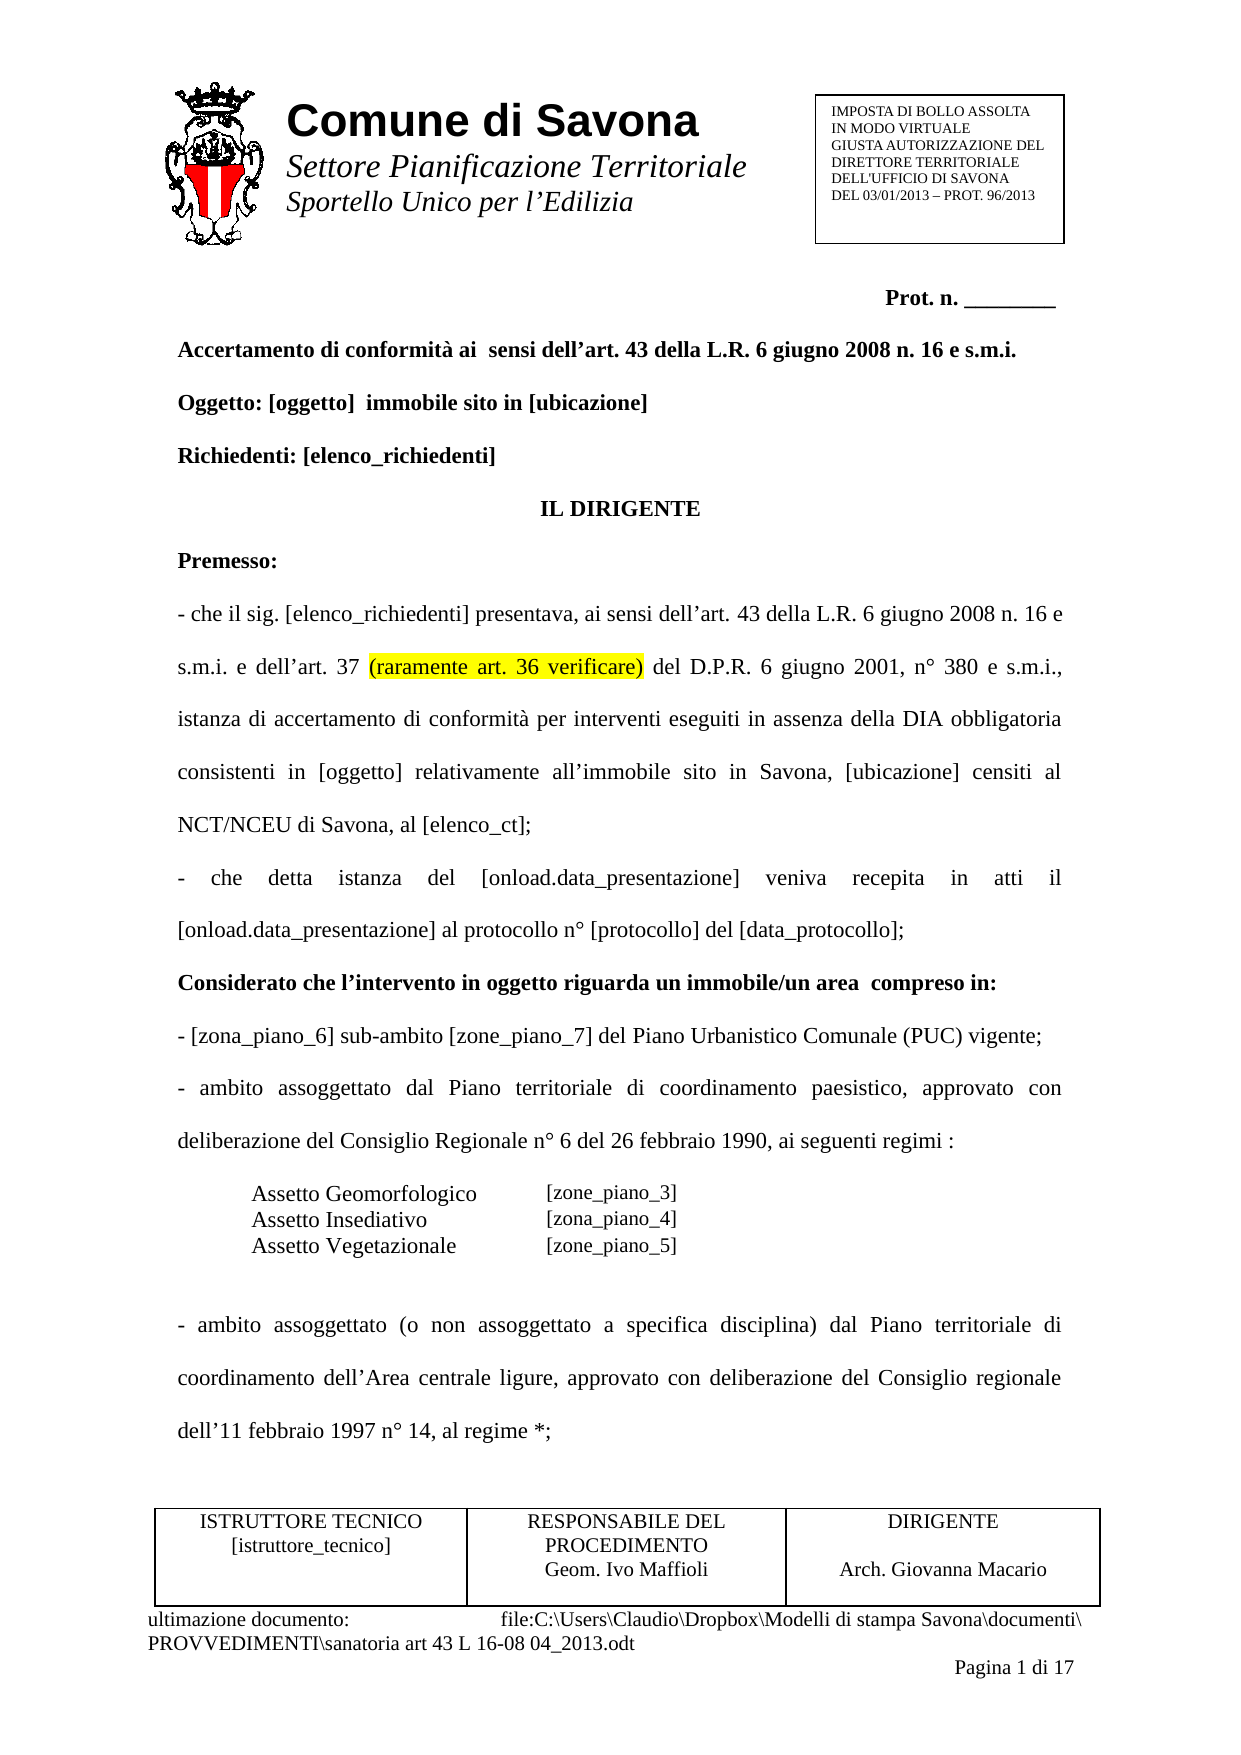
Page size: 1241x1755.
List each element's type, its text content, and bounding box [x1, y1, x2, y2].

text Accertamento di conformità ai sensi dell’art. 43 della L.R. 6 giugno 2008 n. 16 e s.m.i. [177, 336, 1063, 363]
text Richiedenti: [elenco_richiedenti] [177, 442, 1063, 468]
text Considerato che l’intervento in oggetto riguarda un immobile/un area compreso in: [177, 969, 1063, 995]
text - che il sig. [elenco_richiedenti] presentava, ai sensi dell’art. 43 della L.R. 6 giugno 2008 n. 16 e s.m.i. e dell’art. 37 (raramente art. 36 verificare) del D.P.R. 6 giugno 2001, n° 380 e s.m.i., istanza di accertamento di conformità per interventi eseguiti in assenza della DIA obbligatoria consistenti in [oggetto] relativamente all’immobile sito in Savona, [ubicazione] censiti al NCT/NCEU di Savona, al [elenco_ct]; [177, 600, 1063, 837]
text Oggetto: [oggetto] immobile sito in [ubicazione] [177, 389, 1063, 416]
text Prot. n. ________ [841, 284, 1063, 310]
table_cell Assetto Insediativo [244, 1206, 539, 1232]
text - [zona_piano_6] sub-ambito [zone_piano_7] del Piano Urbanistico Comunale (PUC) vigente; [177, 1022, 1063, 1048]
table_cell Assetto Vegetazionale [244, 1233, 539, 1259]
text - ambito assoggettato dal Piano territoriale di coordinamento paesistico, approvato con deliberazione del Consiglio Regionale n° 6 del 26 febbraio 1990, ai seguenti regimi : [177, 1074, 1063, 1153]
table_cell [zona_piano_4] [539, 1206, 1107, 1232]
text - che detta istanza del [onload.data_presentazione] veniva recepita in atti il [onload.data_presentazione] al protocollo n° [protocollo] del [data_protocollo]; [177, 863, 1063, 943]
table_header [zone_piano_3] [539, 1180, 1107, 1206]
text Premesso: [177, 547, 1063, 574]
text - ambito assoggettato (o non assoggettato a specifica disciplina) dal Piano territoriale di coordinamento dell’Area centrale ligure, approvato con deliberazione del Consiglio regionale dell’11 febbraio 1997 n° 14, al regime *; [177, 1312, 1063, 1443]
table_cell [zone_piano_5] [539, 1233, 1107, 1259]
table_header Assetto Geomorfologico [244, 1180, 539, 1206]
text IL DIRIGENTE [177, 494, 1063, 521]
